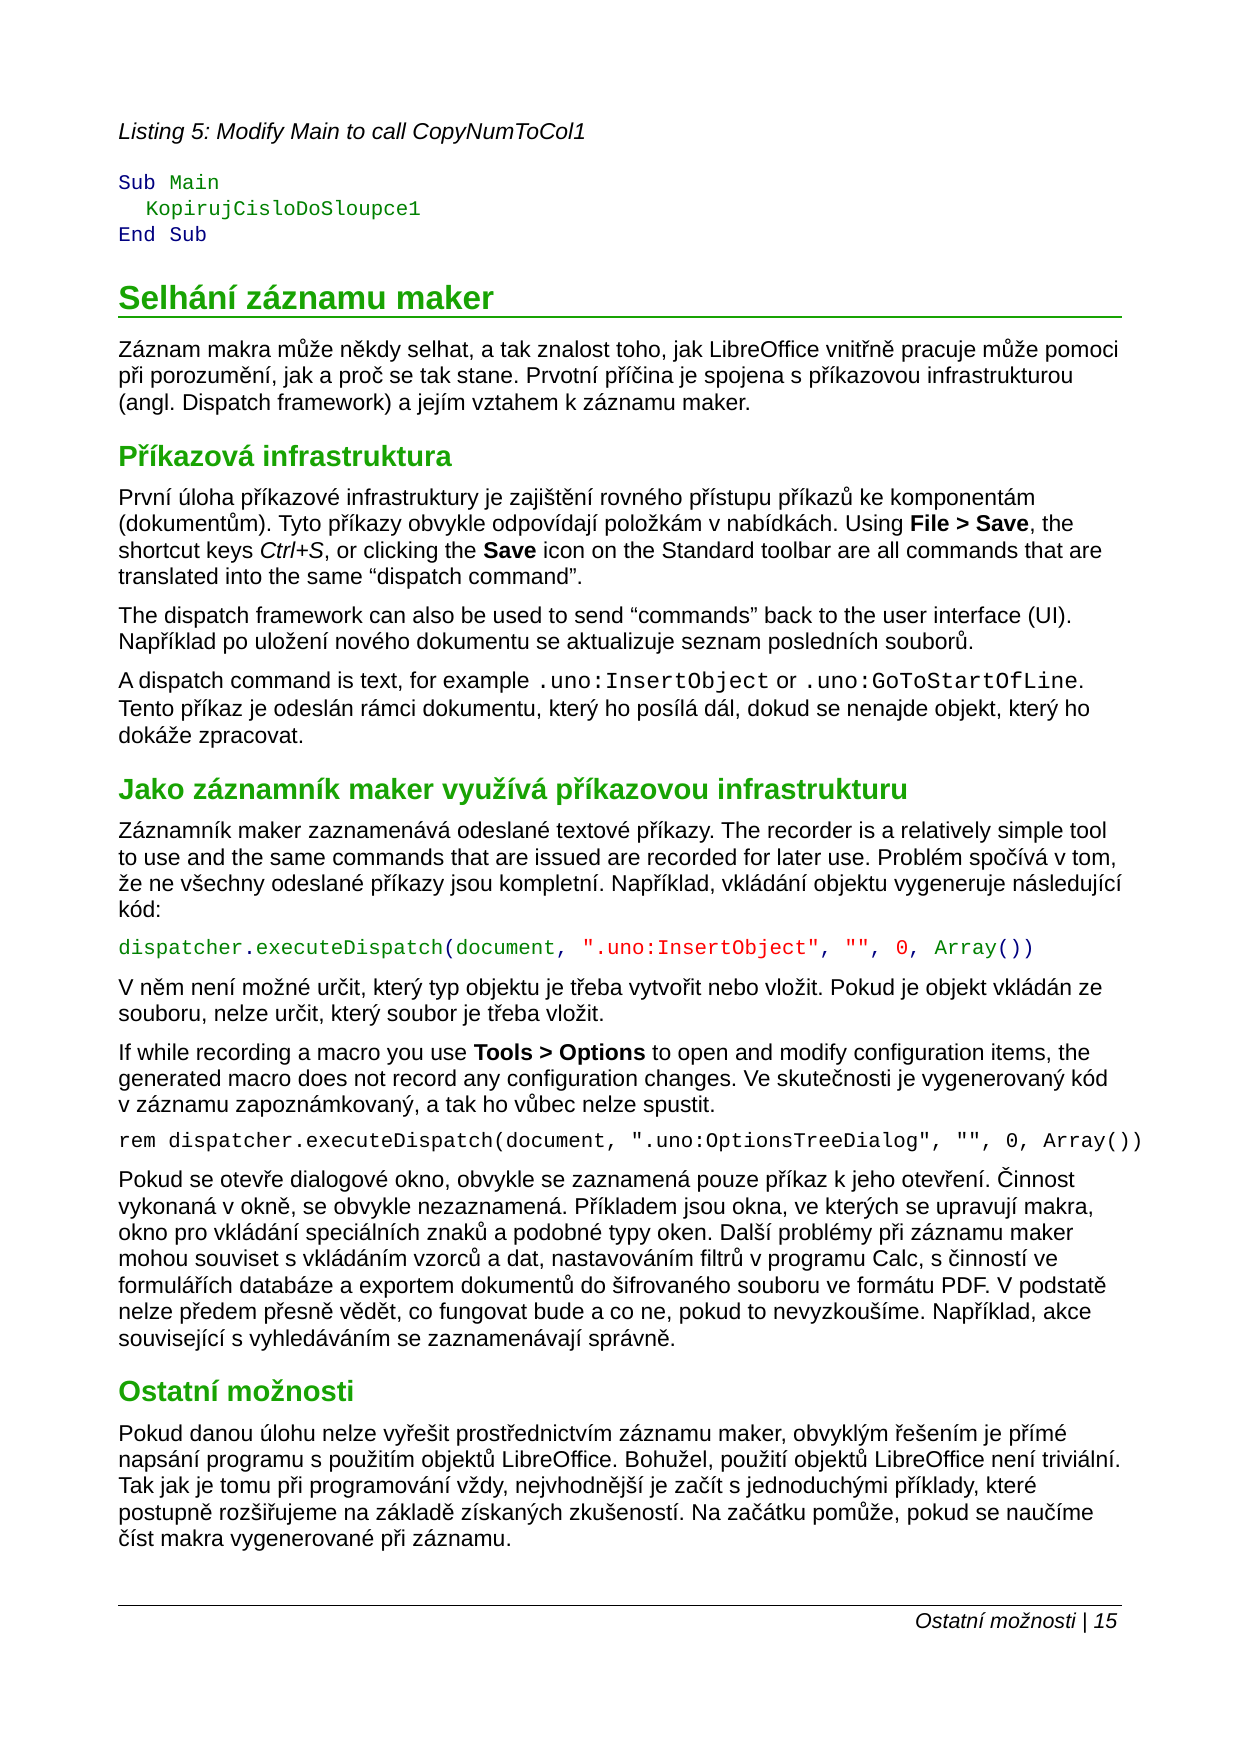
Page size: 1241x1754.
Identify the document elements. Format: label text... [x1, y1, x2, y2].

text Sub Main [118, 170, 1122, 196]
subtitle Selhání záznamu maker [118, 278, 1122, 316]
text Listing 5: Modify Main to call CopyNumToCol1 [118, 118, 1122, 144]
subtitle Ostatní možnosti [118, 1374, 1122, 1408]
text První úloha příkazové infrastruktury je zajištění rovného přístupu příkazů ke komponentám (dokumentům). Tyto příkazy obvykle odpovídají položkám v nabídkách. Using File > Save, the shortcut keys Ctrl+S, or clicking the Save icon on the Standard toolbar are all commands that are translated into the same “dispatch command”. [118, 484, 1122, 589]
text End Sub [118, 222, 1122, 248]
subtitle Jako záznamník maker využívá příkazovou infrastrukturu [118, 772, 1122, 805]
text KopirujCisloDoSloupce1 [118, 196, 1122, 222]
text A dispatch command is text, for example .uno:InsertObject or .uno:GoToStartOfLine. Tento příkaz je odeslán rámci dokumentu, který ho posílá dál, dokud se nenajde objekt, který ho dokáže zpracovat. [118, 667, 1122, 748]
text rem dispatcher.executeDispatch(document, ".uno:OptionsTreeDialog", "", 0, Array()) [118, 1130, 1152, 1154]
text Záznamník maker zaznamenává odeslané textové příkazy. The recorder is a relatively simple tool to use and the same commands that are issued are recorded for later use. Problém spočívá v tom, že ne všechny odeslané příkazy jsou kompletní. Například, vkládání objektu vygeneruje následující kód: [118, 817, 1122, 922]
text If while recording a macro you use Tools > Options to open and modify configuration items, the generated macro does not record any configuration changes. Ve skutečnosti je vygenerovaný kód v záznamu zapoznámkovaný, a tak ho vůbec nelze spustit. [118, 1039, 1122, 1118]
subtitle Příkazová infrastruktura [118, 439, 1122, 472]
text Pokud danou úlohu nelze vyřešit prostřednictvím záznamu maker, obvyklým řešením je přímé napsání programu s použitím objektů LibreOffice. Bohužel, použití objektů LibreOffice není triviální. Tak jak je tomu při programování vždy, nejvhodnější je začít s jednoduchými příklady, které postupně rozšiřujeme na základě získaných zkušeností. Na začátku pomůže, pokud se naučíme číst makra vygenerované při záznamu. [118, 1420, 1122, 1552]
text The dispatch framework can also be used to send “commands” back to the user interface (UI). Například po uložení nového dokumentu se aktualizuje seznam posledních souborů. [118, 602, 1122, 654]
text dispatcher.executeDispatch(document, ".uno:InsertObject", "", 0, Array()) [118, 935, 1122, 961]
text Pokud se otevře dialogové okno, obvykle se zaznamená pouze příkaz k jeho otevření. Činnost vykonaná v okně, se obvykle nezaznamená. Příkladem jsou okna, ve kterých se upravují makra, okno pro vkládání speciálních znaků a podobné typy oken. Další problémy při záznamu maker mohou souviset s vkládáním vzorců a dat, nastavováním filtrů v programu Calc, s činností ve formulářích databáze a exportem dokumentů do šifrovaného souboru ve formátu PDF. V podstatě nelze předem přesně vědět, co fungovat bude a co ne, pokud to nevyzkoušíme. Například, akce související s vyhledáváním se zaznamenávají správně. [118, 1166, 1122, 1351]
text Záznam makra může někdy selhat, a tak znalost toho, jak LibreOffice vnitřně pracuje může pomoci při porozumění, jak a proč se tak stane. Prvotní příčina je spojena s příkazovou infrastrukturou (angl. Dispatch framework) a jejím vztahem k záznamu maker. [118, 336, 1122, 415]
text V něm není možné určit, který typ objektu je třeba vytvořit nebo vložit. Pokud je objekt vkládán ze souboru, nelze určit, který soubor je třeba vložit. [118, 973, 1122, 1026]
